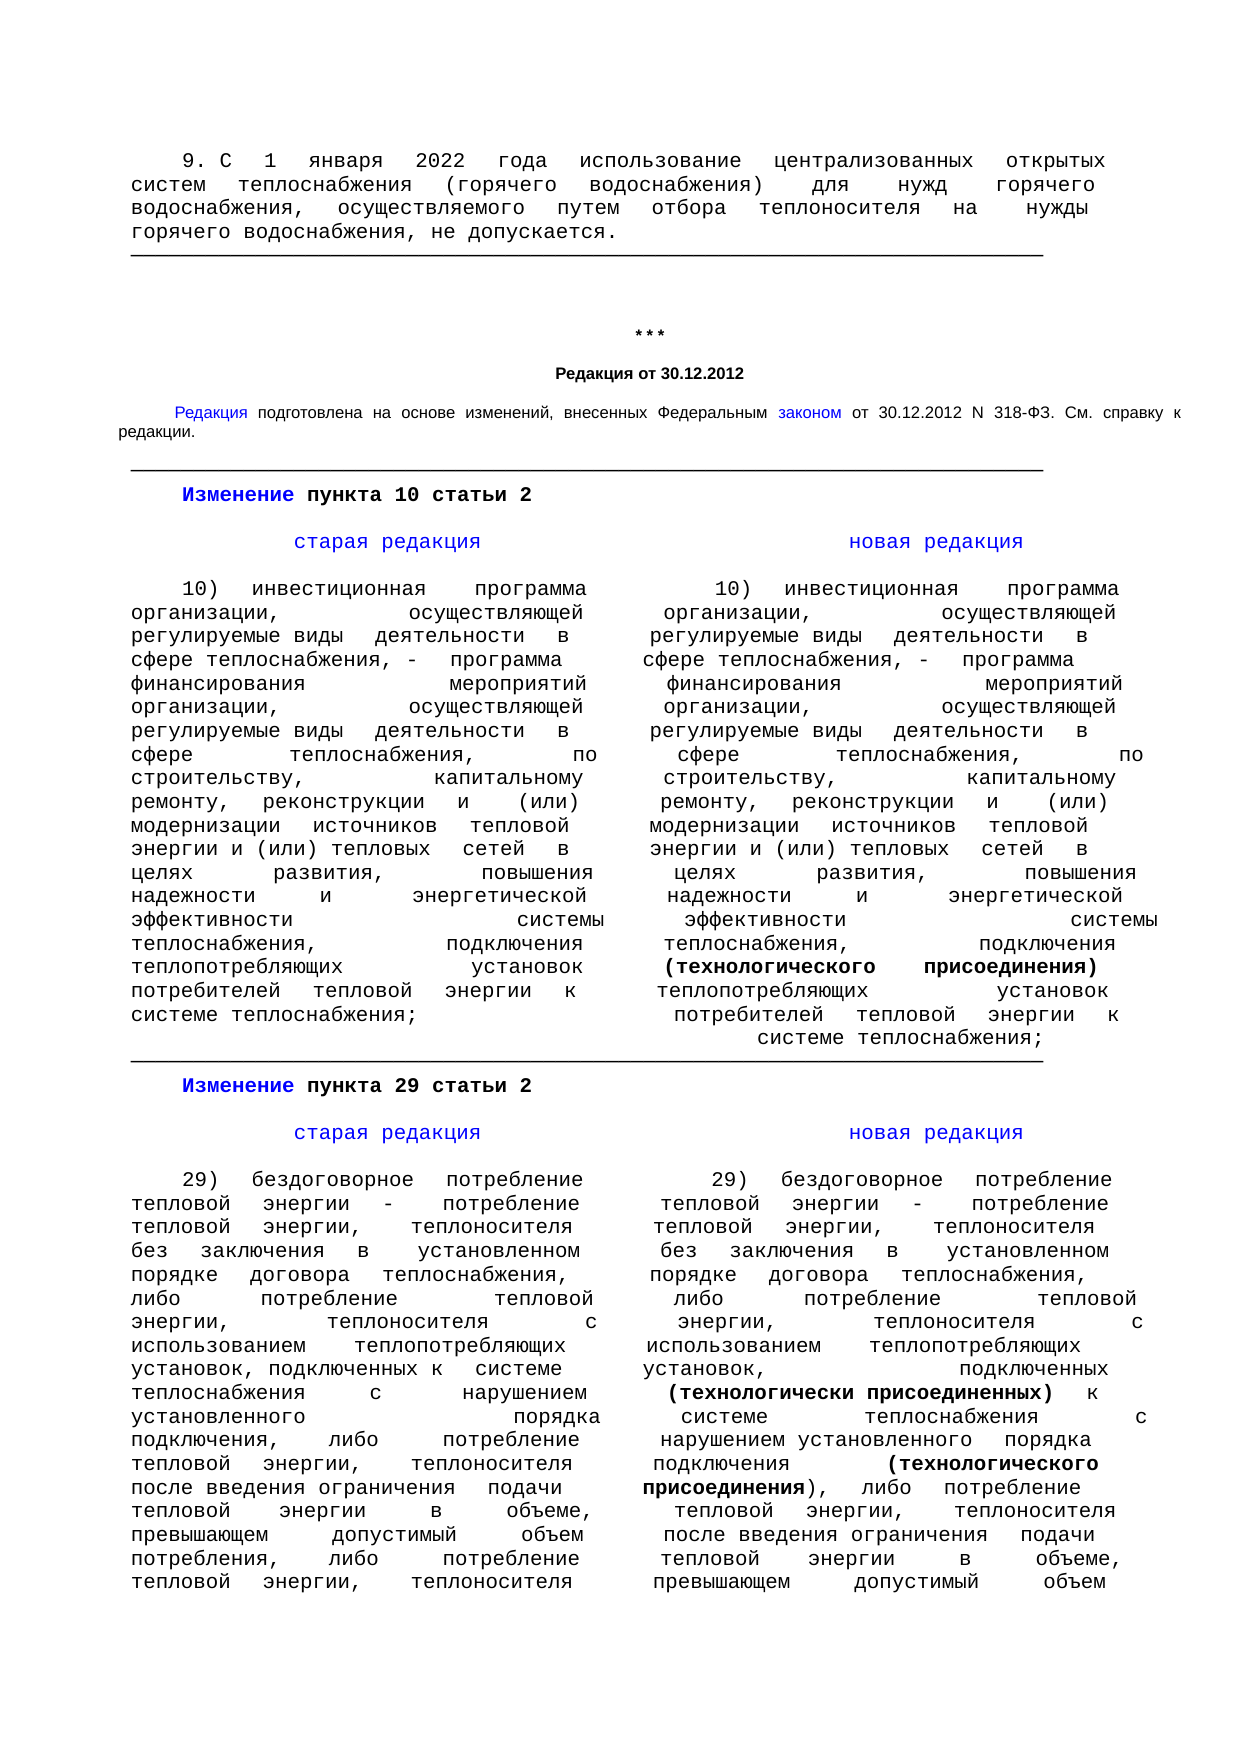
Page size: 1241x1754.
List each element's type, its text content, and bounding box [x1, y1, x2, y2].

text сфере теплоснабжения, - программа сфере теплоснабжения, - программа [118, 649, 1181, 673]
text финансирования мероприятий финансирования мероприятий [118, 673, 1181, 696]
text установленного порядка системе теплоснабжения с [118, 1406, 1181, 1429]
text превышающем допустимый объем после введения ограничения подачи [118, 1524, 1181, 1548]
text целях развития, повышения целях развития, повышения [118, 862, 1181, 886]
text 9. С 1 января 2022 года использование централизованных открытых [118, 150, 1181, 174]
text тепловой энергии - потребление тепловой энергии - потребление [118, 1193, 1181, 1217]
text энергии, теплоносителя с энергии, теплоносителя с [118, 1311, 1181, 1335]
text организации, осуществляющей организации, осуществляющей [118, 696, 1181, 720]
text регулируемые виды деятельности в регулируемые виды деятельности в [118, 720, 1181, 744]
text энергии и (или) тепловых сетей в энергии и (или) тепловых сетей в [118, 838, 1181, 862]
text ремонту, реконструкции и (или) ремонту, реконструкции и (или) [118, 791, 1181, 814]
text тепловой энергии, теплоносителя подключения (технологического [118, 1453, 1181, 1477]
text использованием теплопотребляющих использованием теплопотребляющих [118, 1335, 1181, 1358]
text после введения ограничения подачи присоединения), либо потребление [118, 1477, 1181, 1500]
text 29) бездоговорное потребление 29) бездоговорное потребление [118, 1169, 1181, 1193]
text систем теплоснабжения (горячего водоснабжения) для нужд горячего [118, 174, 1181, 197]
text системе теплоснабжения; потребителей тепловой энергии к [118, 1004, 1181, 1027]
text горячего водоснабжения, не допускается. [118, 221, 1181, 244]
text системе теплоснабжения; [118, 1027, 1181, 1051]
text Изменение пункта 10 статьи 2 [118, 483, 1181, 507]
text ───────────────────────────────────────────────────────────────────────── [118, 460, 1181, 483]
text эффективности системы эффективности системы [118, 909, 1181, 933]
text потребления, либо потребление тепловой энергии в объеме, [118, 1548, 1181, 1571]
text установок, подключенных к системе установок, подключенных [118, 1358, 1181, 1382]
text порядке договора теплоснабжения, порядке договора теплоснабжения, [118, 1264, 1181, 1287]
text тепловой энергии, теплоносителя превышающем допустимый объем [118, 1571, 1181, 1595]
text подключения, либо потребление нарушением установленного порядка [118, 1429, 1181, 1453]
text теплоснабжения, подключения теплоснабжения, подключения [118, 933, 1181, 956]
text строительству, капитальному строительству, капитальному [118, 767, 1181, 791]
text * * * [118, 326, 1181, 345]
text либо потребление тепловой либо потребление тепловой [118, 1287, 1181, 1311]
text регулируемые виды деятельности в регулируемые виды деятельности в [118, 625, 1181, 649]
text 10) инвестиционная программа 10) инвестиционная программа [118, 578, 1181, 602]
subtitle Редакция от 30.12.2012 [118, 364, 1181, 383]
text водоснабжения, осуществляемого путем отбора теплоносителя на нужды [118, 197, 1181, 221]
text Изменение пункта 29 статьи 2 [118, 1075, 1181, 1098]
text Редакция подготовлена на основе изменений, внесенных Федеральным законом от 30.12.2012 N 318-ФЗ. См. справку к редакции. [118, 402, 1181, 441]
text тепловой энергии в объеме, тепловой энергии, теплоносителя [118, 1500, 1181, 1524]
text сфере теплоснабжения, по сфере теплоснабжения, по [118, 744, 1181, 767]
text теплоснабжения с нарушением (технологически присоединенных) к [118, 1382, 1181, 1406]
text ───────────────────────────────────────────────────────────────────────── [118, 244, 1181, 268]
text старая редакция новая редакция [118, 531, 1181, 554]
text организации, осуществляющей организации, осуществляющей [118, 602, 1181, 625]
text тепловой энергии, теплоносителя тепловой энергии, теплоносителя [118, 1217, 1181, 1240]
text без заключения в установленном без заключения в установленном [118, 1240, 1181, 1264]
text модернизации источников тепловой модернизации источников тепловой [118, 814, 1181, 838]
text потребителей тепловой энергии к теплопотребляющих установок [118, 980, 1181, 1004]
text ───────────────────────────────────────────────────────────────────────── [118, 1051, 1181, 1075]
text теплопотребляющих установок (технологического присоединения) [118, 956, 1181, 980]
text старая редакция новая редакция [118, 1122, 1181, 1146]
text надежности и энергетической надежности и энергетической [118, 886, 1181, 909]
